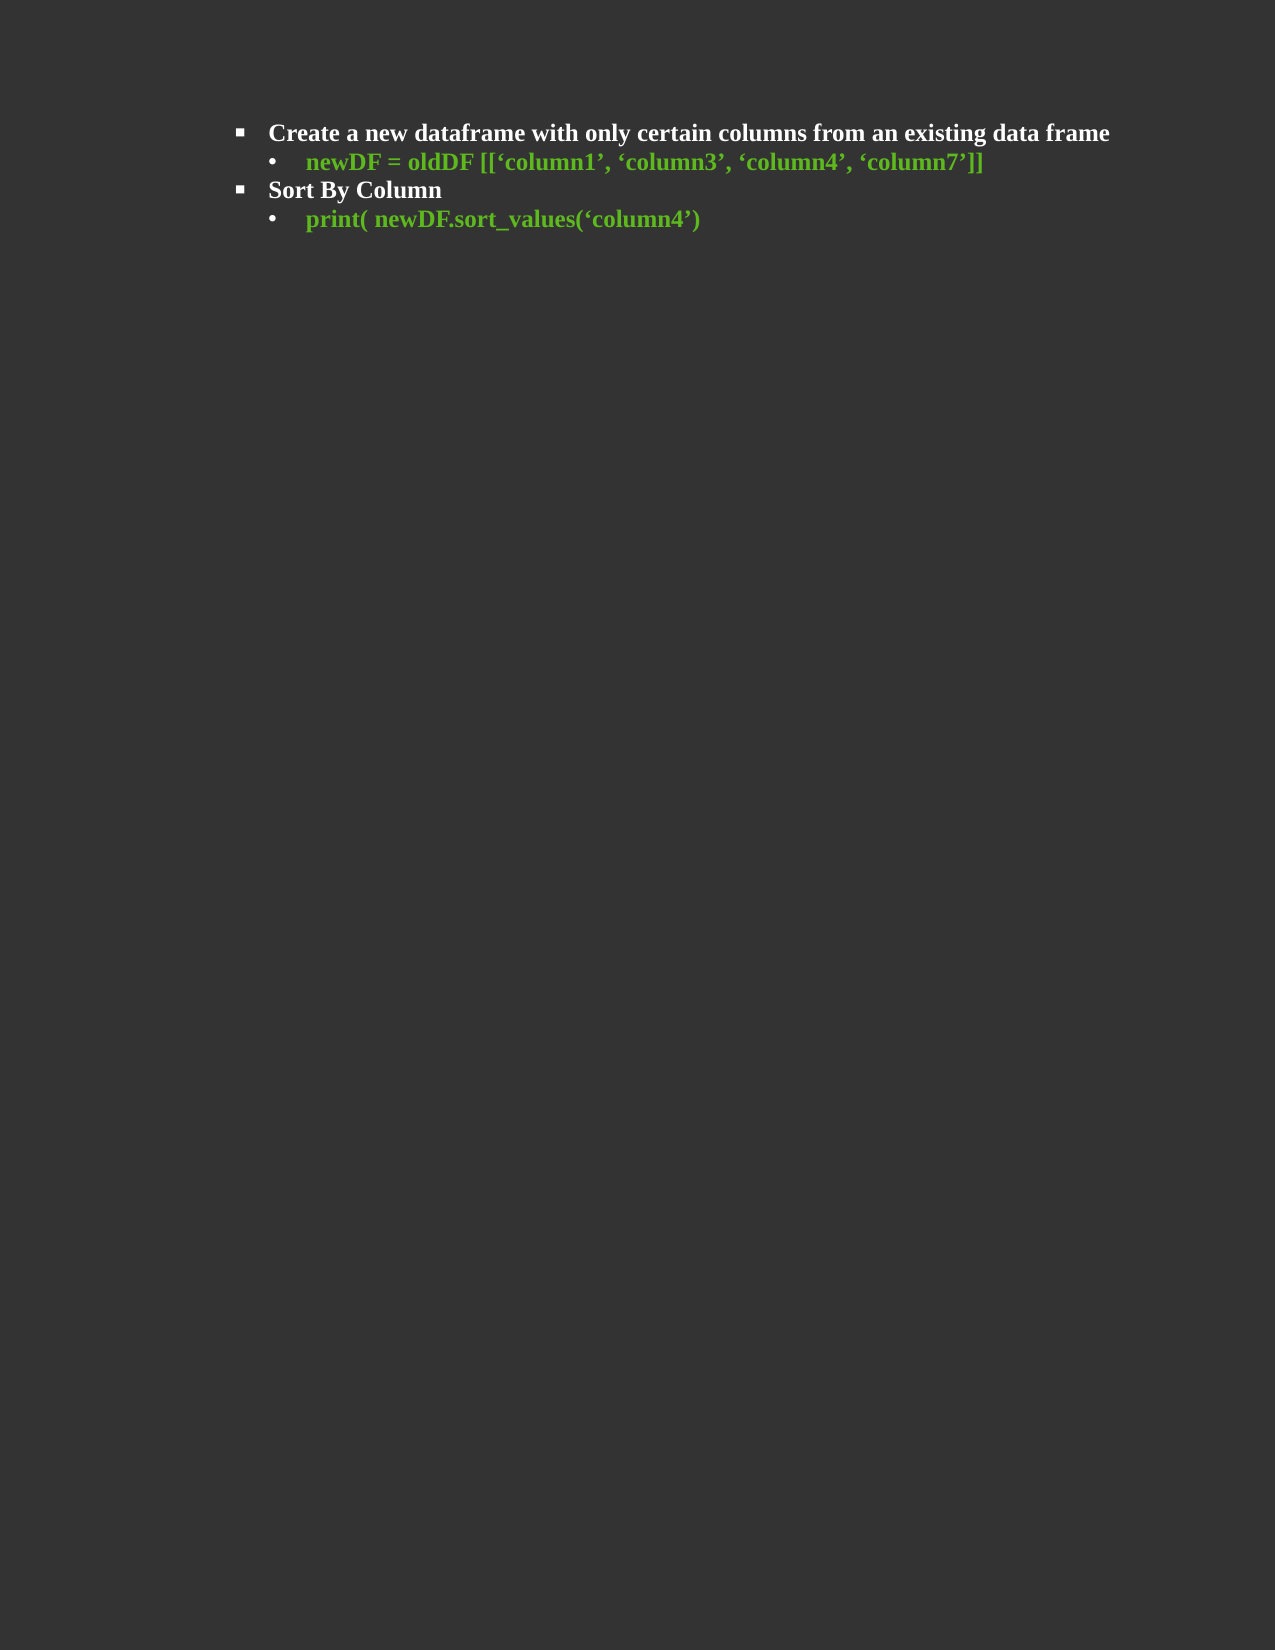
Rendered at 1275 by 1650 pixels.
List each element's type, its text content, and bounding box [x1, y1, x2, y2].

list Sort By Column [231, 176, 1157, 204]
list Create a new dataframe with only certain columns from an existing data frame [231, 118, 1157, 147]
list newDF = oldDF [[‘column1’, ‘column3’, ‘column4’, ‘column7’]] [268, 147, 1157, 176]
list print( newDF.sort_values(‘column4’) [268, 204, 1157, 233]
